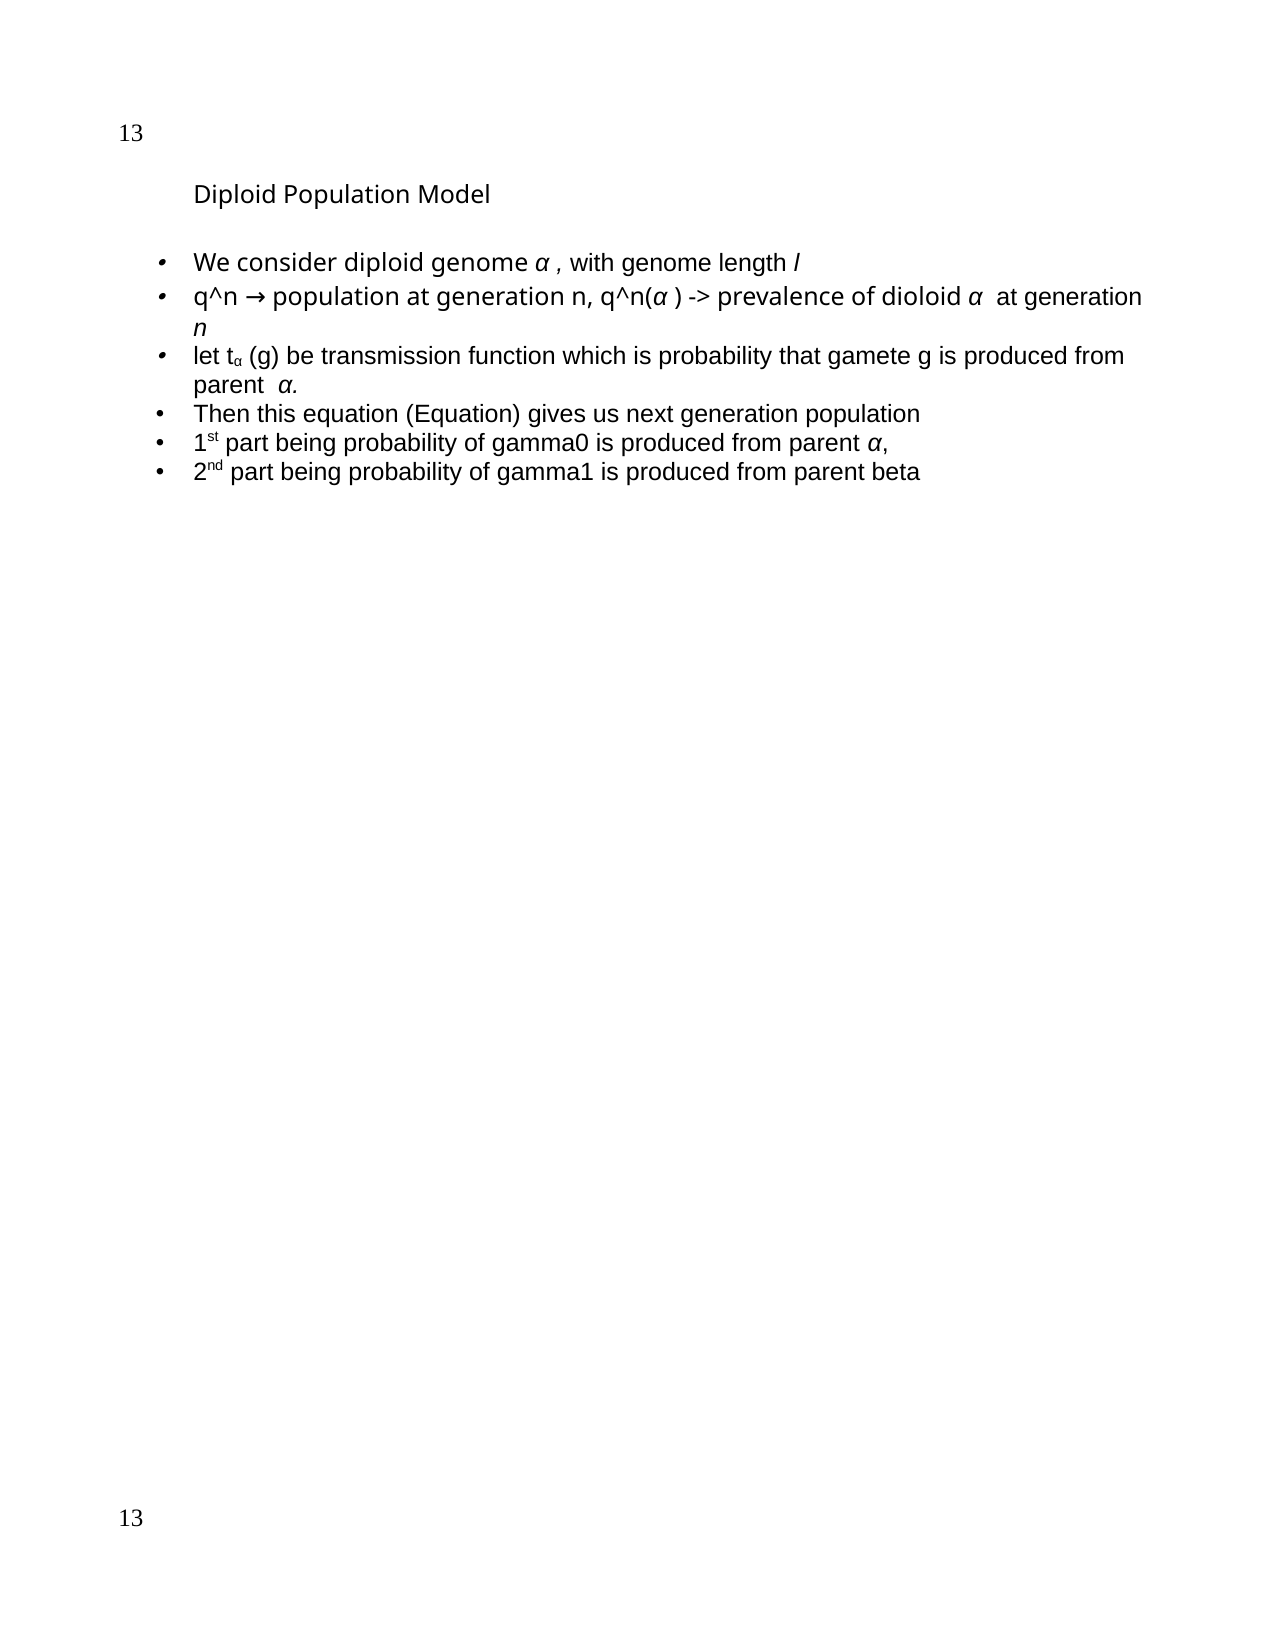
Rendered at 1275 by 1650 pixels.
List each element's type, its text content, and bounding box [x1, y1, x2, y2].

list Then this equation (Equation) gives us next generation population [156, 399, 1157, 428]
list Diploid Population Model [156, 176, 1157, 210]
list q^n → population at generation n, q^n(α ) -> prevalence of dioloid α at generation n [156, 278, 1157, 341]
list 1st part being probability of gamma0 is produced from parent α, [156, 428, 1157, 457]
list 2nd part being probability of gamma1 is produced from parent beta [156, 457, 1157, 486]
list We consider diploid genome α , with genome length l [156, 244, 1157, 278]
list let tα (g) be transmission function which is probability that gamete g is produced from parent α. [156, 341, 1157, 399]
